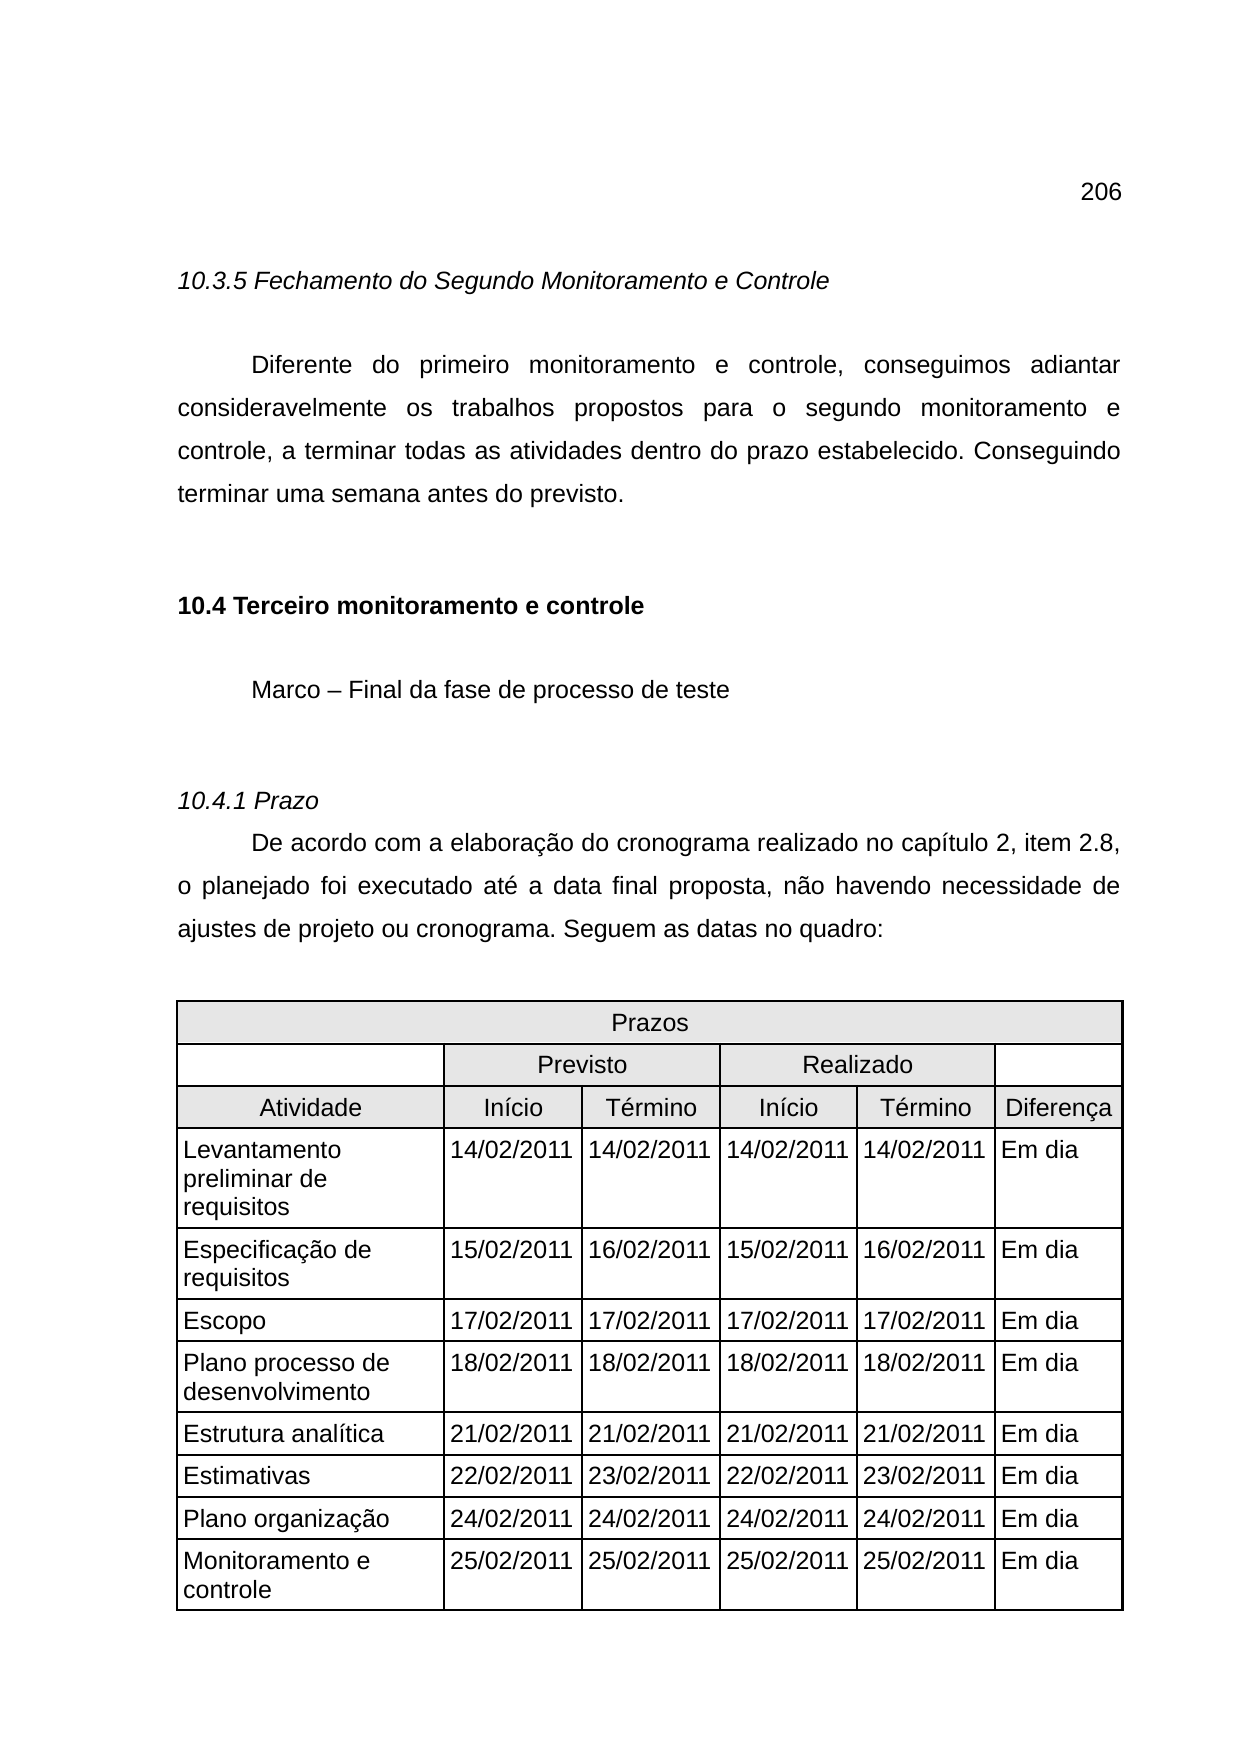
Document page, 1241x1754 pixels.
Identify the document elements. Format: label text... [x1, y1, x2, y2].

table_cell Atividade [178, 1087, 443, 1127]
table_cell Em dia [996, 1540, 1121, 1609]
table_cell 21/02/2011 [721, 1413, 856, 1453]
table_cell 18/02/2011 [445, 1342, 581, 1411]
table_cell Em dia [996, 1456, 1121, 1496]
text De acordo com a elaboração do cronograma realizado no capítulo 2, item 2.8, o planejado foi executado até a data final proposta, não havendo necessidade de ajustes de projeto ou cronograma. Seguem as datas no quadro: [177, 828, 1122, 943]
table_cell Em dia [996, 1129, 1121, 1227]
table_cell Em dia [996, 1229, 1121, 1298]
table_cell 17/02/2011 [583, 1300, 719, 1340]
table_cell 25/02/2011 [721, 1540, 856, 1609]
table_cell 17/02/2011 [721, 1300, 856, 1340]
table_cell 22/02/2011 [445, 1456, 581, 1496]
table_cell 25/02/2011 [445, 1540, 581, 1609]
table_cell Em dia [996, 1300, 1121, 1340]
table_cell 24/02/2011 [858, 1498, 994, 1538]
text Marco – Final da fase de processo de teste [177, 675, 1122, 704]
table_cell Término [858, 1087, 994, 1127]
table_cell 22/02/2011 [721, 1456, 856, 1496]
table_cell 23/02/2011 [583, 1456, 719, 1496]
table_cell Em dia [996, 1413, 1121, 1453]
table_cell 16/02/2011 [583, 1229, 719, 1298]
table_cell Estrutura analítica [178, 1413, 443, 1453]
table_cell Estimativas [178, 1456, 443, 1496]
table_cell 14/02/2011 [445, 1129, 581, 1227]
table_cell [996, 1045, 1121, 1085]
table_cell 18/02/2011 [858, 1342, 994, 1411]
table_cell 14/02/2011 [721, 1129, 856, 1227]
table_cell Início [445, 1087, 581, 1127]
table_cell 25/02/2011 [583, 1540, 719, 1609]
table_cell Realizado [721, 1045, 994, 1085]
table_cell 24/02/2011 [445, 1498, 581, 1538]
table_cell Plano organização [178, 1498, 443, 1538]
table_cell Diferença [996, 1087, 1121, 1127]
table_cell 23/02/2011 [858, 1456, 994, 1496]
table_cell 15/02/2011 [445, 1229, 581, 1298]
table_cell 21/02/2011 [445, 1413, 581, 1453]
table_cell 25/02/2011 [858, 1540, 994, 1609]
table_cell Término [583, 1087, 719, 1127]
table_cell 21/02/2011 [583, 1413, 719, 1453]
table_cell 14/02/2011 [583, 1129, 719, 1227]
subtitle 10.4 Terceiro monitoramento e controle [177, 591, 1122, 619]
text Diferente do primeiro monitoramento e controle, conseguimos adiantar consideravelmente os trabalhos propostos para o segundo monitoramento e controle, a terminar todas as atividades dentro do prazo estabelecido. Conseguindo terminar uma semana antes do previsto. [177, 350, 1122, 508]
table_cell Em dia [996, 1498, 1121, 1538]
table_cell Plano processo de desenvolvimento [178, 1342, 443, 1411]
table_cell Monitoramento e controle [178, 1540, 443, 1609]
subtitle 10.4.1 Prazo [177, 786, 1122, 815]
table_cell Especificação de requisitos [178, 1229, 443, 1298]
table_cell [178, 1045, 443, 1085]
table_cell Previsto [445, 1045, 719, 1085]
table_cell 21/02/2011 [858, 1413, 994, 1453]
table_cell 17/02/2011 [858, 1300, 994, 1340]
table_cell 14/02/2011 [858, 1129, 994, 1227]
table_header Prazos [178, 1002, 1121, 1042]
table_cell 24/02/2011 [721, 1498, 856, 1538]
subtitle 10.3.5 Fechamento do Segundo Monitoramento e Controle [177, 266, 1122, 294]
table_cell 24/02/2011 [583, 1498, 719, 1538]
table_cell 18/02/2011 [721, 1342, 856, 1411]
table_cell 15/02/2011 [721, 1229, 856, 1298]
table_cell Escopo [178, 1300, 443, 1340]
table_cell Início [721, 1087, 856, 1127]
table_cell 18/02/2011 [583, 1342, 719, 1411]
table_cell 17/02/2011 [445, 1300, 581, 1340]
table_cell 16/02/2011 [858, 1229, 994, 1298]
table_cell Levantamento preliminar de requisitos [178, 1129, 443, 1227]
table_cell Em dia [996, 1342, 1121, 1411]
